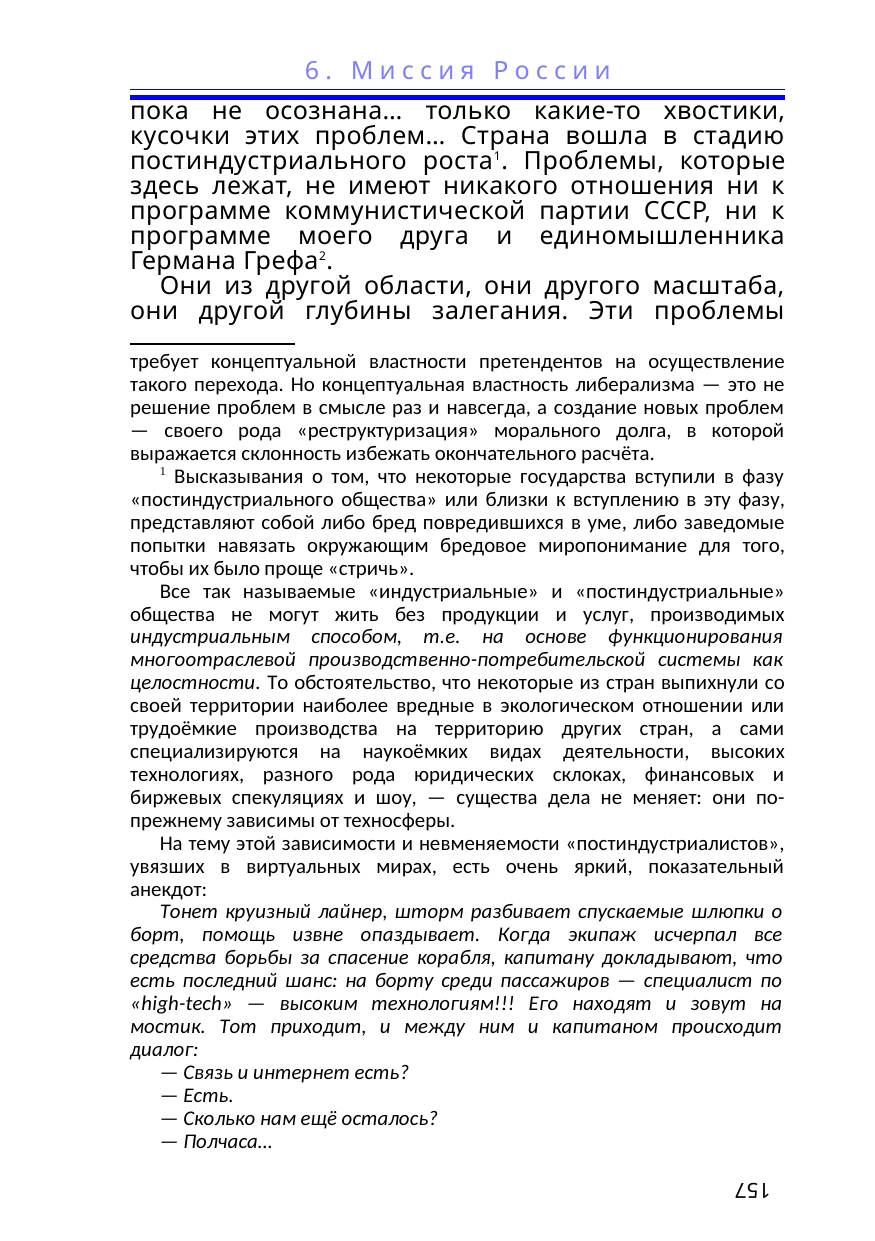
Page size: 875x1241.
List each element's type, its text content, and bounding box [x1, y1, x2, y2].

text пока не осознана… только какие-то хвостики, кусочки этих проблем… Страна вошла в стадию постиндустриального роста. Проблемы, которые здесь лежат, не имеют никакого отношения ни к программе коммунистической партии СССР, ни к программе моего друга и единомышленника Германа Грефа. [130, 100, 785, 275]
text Высказывания о том, что некоторые государства вступили в фазу «постиндустриального общества» или близки к вступлению в эту фазу, представляют собой либо бред повредившихся в уме, либо заведомые попытки навязать окружающим бредовое миропонимание для того, чтобы их было проще «стричь». [130, 465, 785, 580]
text На тему этой зависимости и невменяемости «постиндустриалистов», увязших в виртуальных мирах, есть очень яркий, показательный анекдот: [130, 832, 785, 901]
text Все так называемые «индустриальные» и «постиндустриальные» общества не могут жить без продукции и услуг, производимых индустриальным способом, т.е. на основе функционирования многоотраслевой производственно-потребительской системы как целостности. То обстоятельство, что некоторые из стран выпихнули со своей территории наиболее вредные в экологическом отношении или трудоёмкие производства на территорию других стран, а сами специализируются на наукоёмких видах деятельности, высоких технологиях, разного рода юридических склоках, финансовых и биржевых спекуляциях и шоу, — существа дела не меняет: они по-прежнему зависимы от техносферы. [130, 580, 785, 832]
text требует концептуальной властности претендентов на осуществление такого перехода. Но концептуальная властность либерализма — это не решение проблем в смысле раз и навсегда, а создание новых проблем — своего рода «реструктуризация» морального долга, в которой выражается склонность избежать окончательного расчёта. [130, 351, 785, 465]
text — Сколько нам ещё осталось? [130, 1107, 785, 1130]
text — Связь и интернет есть? [130, 1061, 785, 1084]
text Тонет круизный лайнер, шторм разбивает спускаемые шлюпки о борт, помощь извне опаздывает. Когда экипаж исчерпал все средства борьбы за спасение корабля, капитану докладывают, что есть последний шанс: на борту среди пассажиров — специалист по «high-tech» — высоким технологиям!!! Его находят и зовут на мостик. Тот приходит, и между ним и капитаном происходит диалог: [130, 901, 785, 1061]
text Они из другой области, они другого масштаба, они другой глубины залегания. Эти проблемы [130, 275, 785, 325]
text — Есть. [130, 1084, 785, 1107]
text — Полчаса… [130, 1130, 785, 1153]
